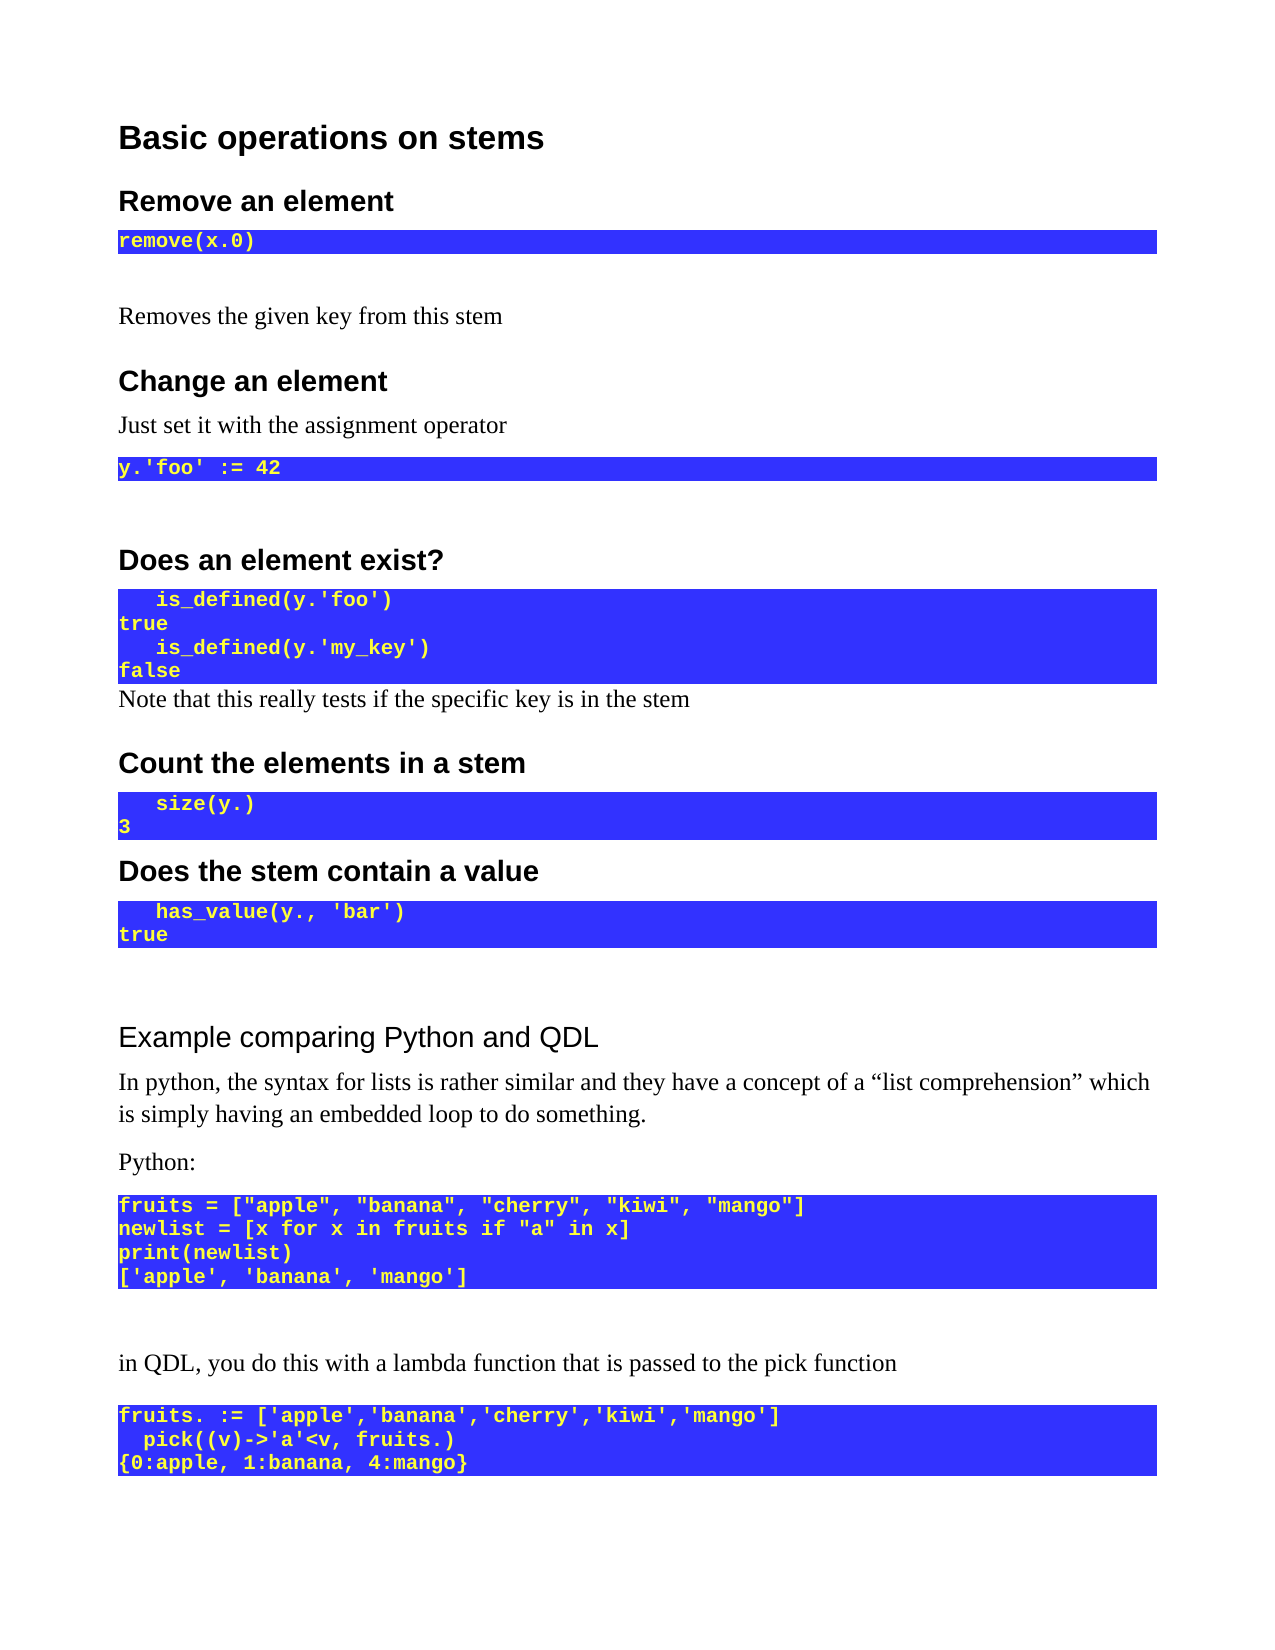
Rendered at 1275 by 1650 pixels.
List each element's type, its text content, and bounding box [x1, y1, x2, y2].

subtitle Basic operations on stems [118, 118, 1157, 157]
subtitle Does the stem contain a value [118, 854, 1157, 888]
text y.'foo' := 42 [118, 457, 1157, 481]
text is_defined(y.'my_key') [118, 637, 1157, 660]
text true [118, 613, 1157, 637]
text Note that this really tests if the specific key is in the stem [118, 684, 1157, 713]
text Removes the given key from this stem [118, 301, 1157, 330]
text true [118, 924, 1157, 948]
subtitle Remove an element [118, 184, 1157, 218]
text remove(x.0) [118, 230, 1157, 254]
text fruits. := ['apple','banana','cherry','kiwi','mango'] [118, 1405, 1157, 1429]
subtitle Does an element exist? [118, 543, 1157, 577]
text has_value(y., 'bar') [118, 901, 1157, 924]
text is_defined(y.'foo') [118, 589, 1157, 613]
text {0:apple, 1:banana, 4:mango} [118, 1452, 1157, 1476]
text Just set it with the assignment operator [118, 410, 1157, 438]
subtitle Example comparing Python and QDL [118, 1021, 1157, 1054]
text fruits = ["apple", "banana", "cherry", "kiwi", "mango"] newlist = [x for x in fruits if "a" in x] print(newlist) [118, 1195, 1157, 1266]
text size(y.) [118, 792, 1157, 816]
subtitle Change an element [118, 363, 1157, 397]
text ['apple', 'banana', 'mango'] [118, 1266, 1157, 1289]
text Python: [118, 1147, 1157, 1176]
text in QDL, you do this with a lambda function that is passed to the pick function [118, 1348, 1157, 1376]
text false [118, 660, 1157, 684]
text pick((v)->'a'<v, fruits.) [118, 1429, 1157, 1452]
text 3 [118, 816, 1157, 840]
text In python, the syntax for lists is rather similar and they have a concept of a “list comprehension” which is simply having an embedded loop to do something. [118, 1067, 1157, 1128]
subtitle Count the elements in a stem [118, 746, 1157, 780]
